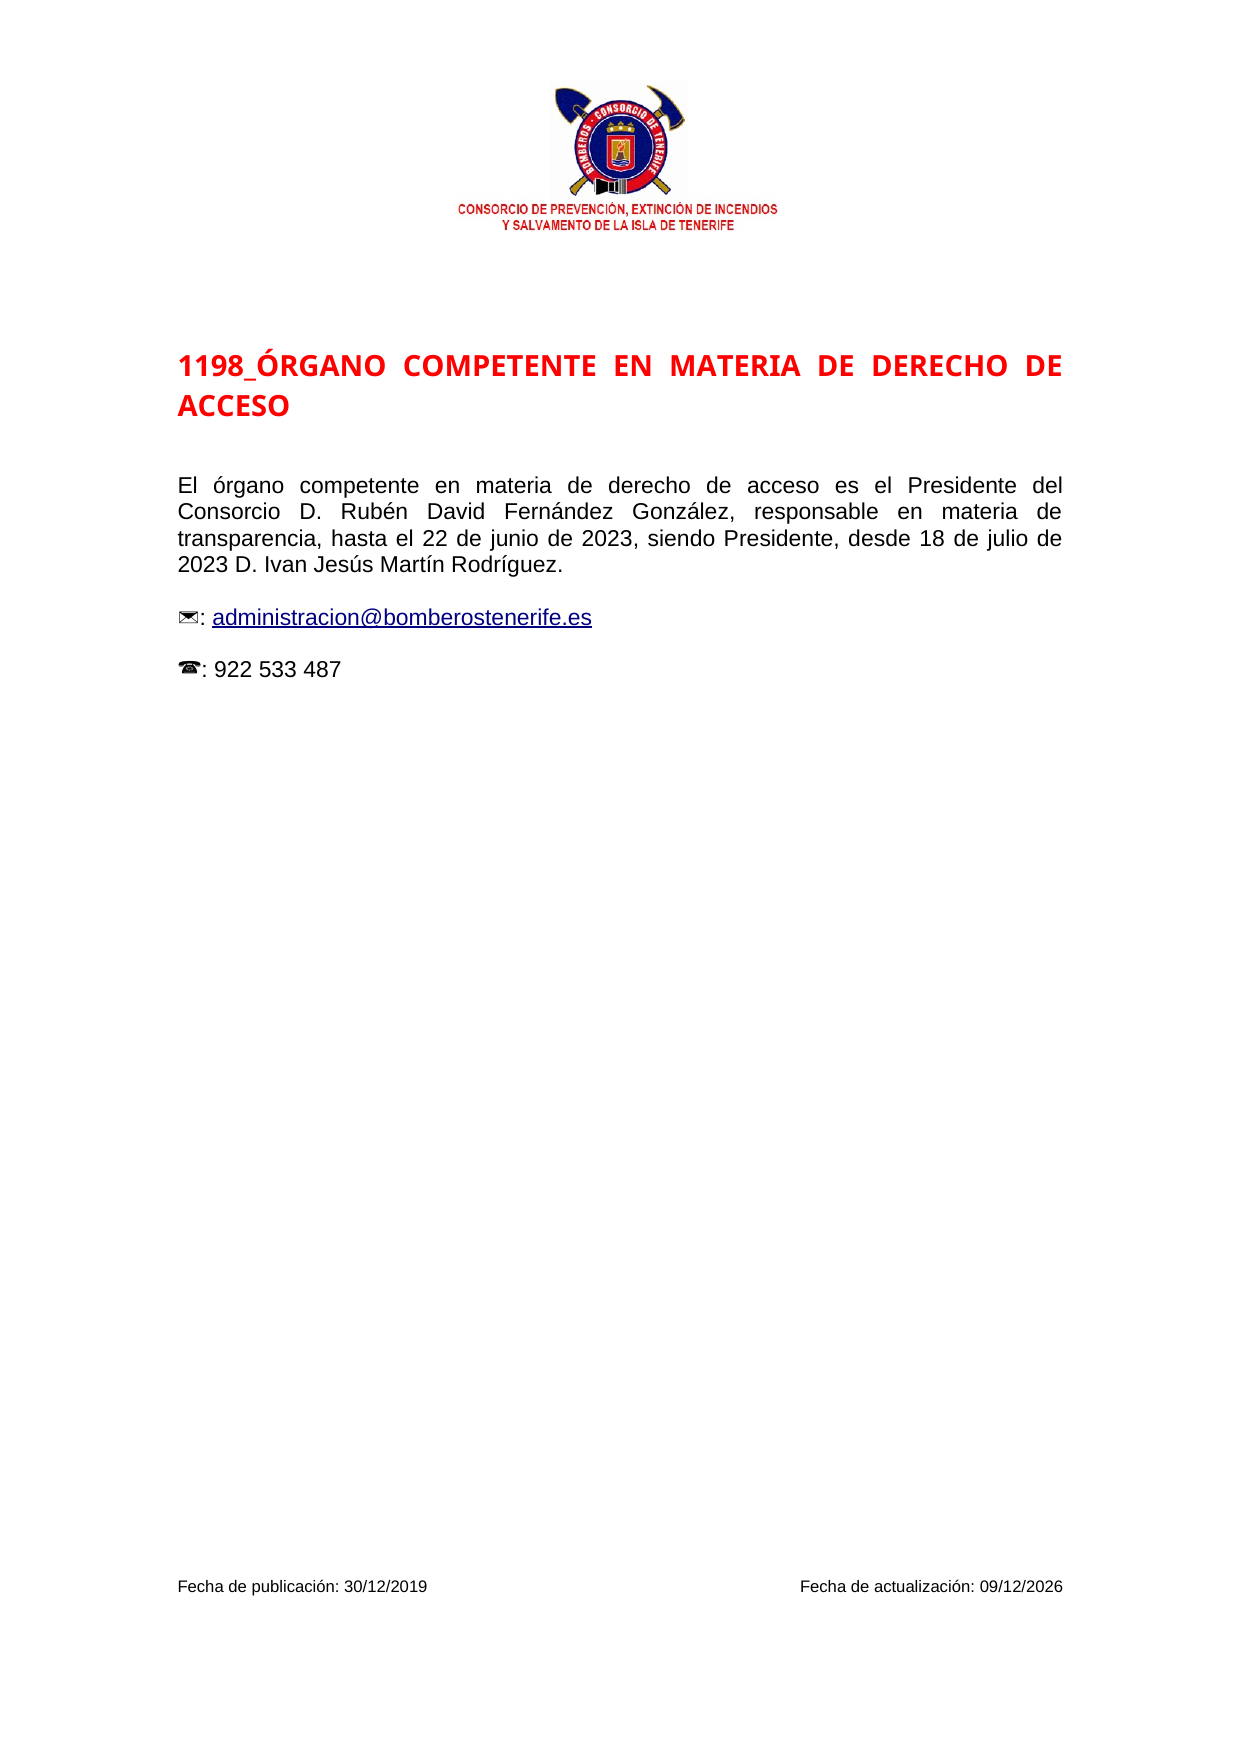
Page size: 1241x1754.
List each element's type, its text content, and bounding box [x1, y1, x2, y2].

text : administracion@bomberostenerife.es [177, 604, 1063, 630]
text El órgano competente en materia de derecho de acceso es el Presidente del Consorcio D. Rubén David Fernández González, responsable en materia de transparencia, hasta el 22 de junio de 2023, siendo Presidente, desde 18 de julio de 2023 D. Ivan Jesús Martín Rodríguez. [177, 472, 1063, 577]
text : 922 533 487 [177, 656, 1063, 683]
subtitle 1198_ÓRGANO COMPETENTE EN MATERIA DE DERECHO DE ACCESO [177, 345, 1063, 425]
